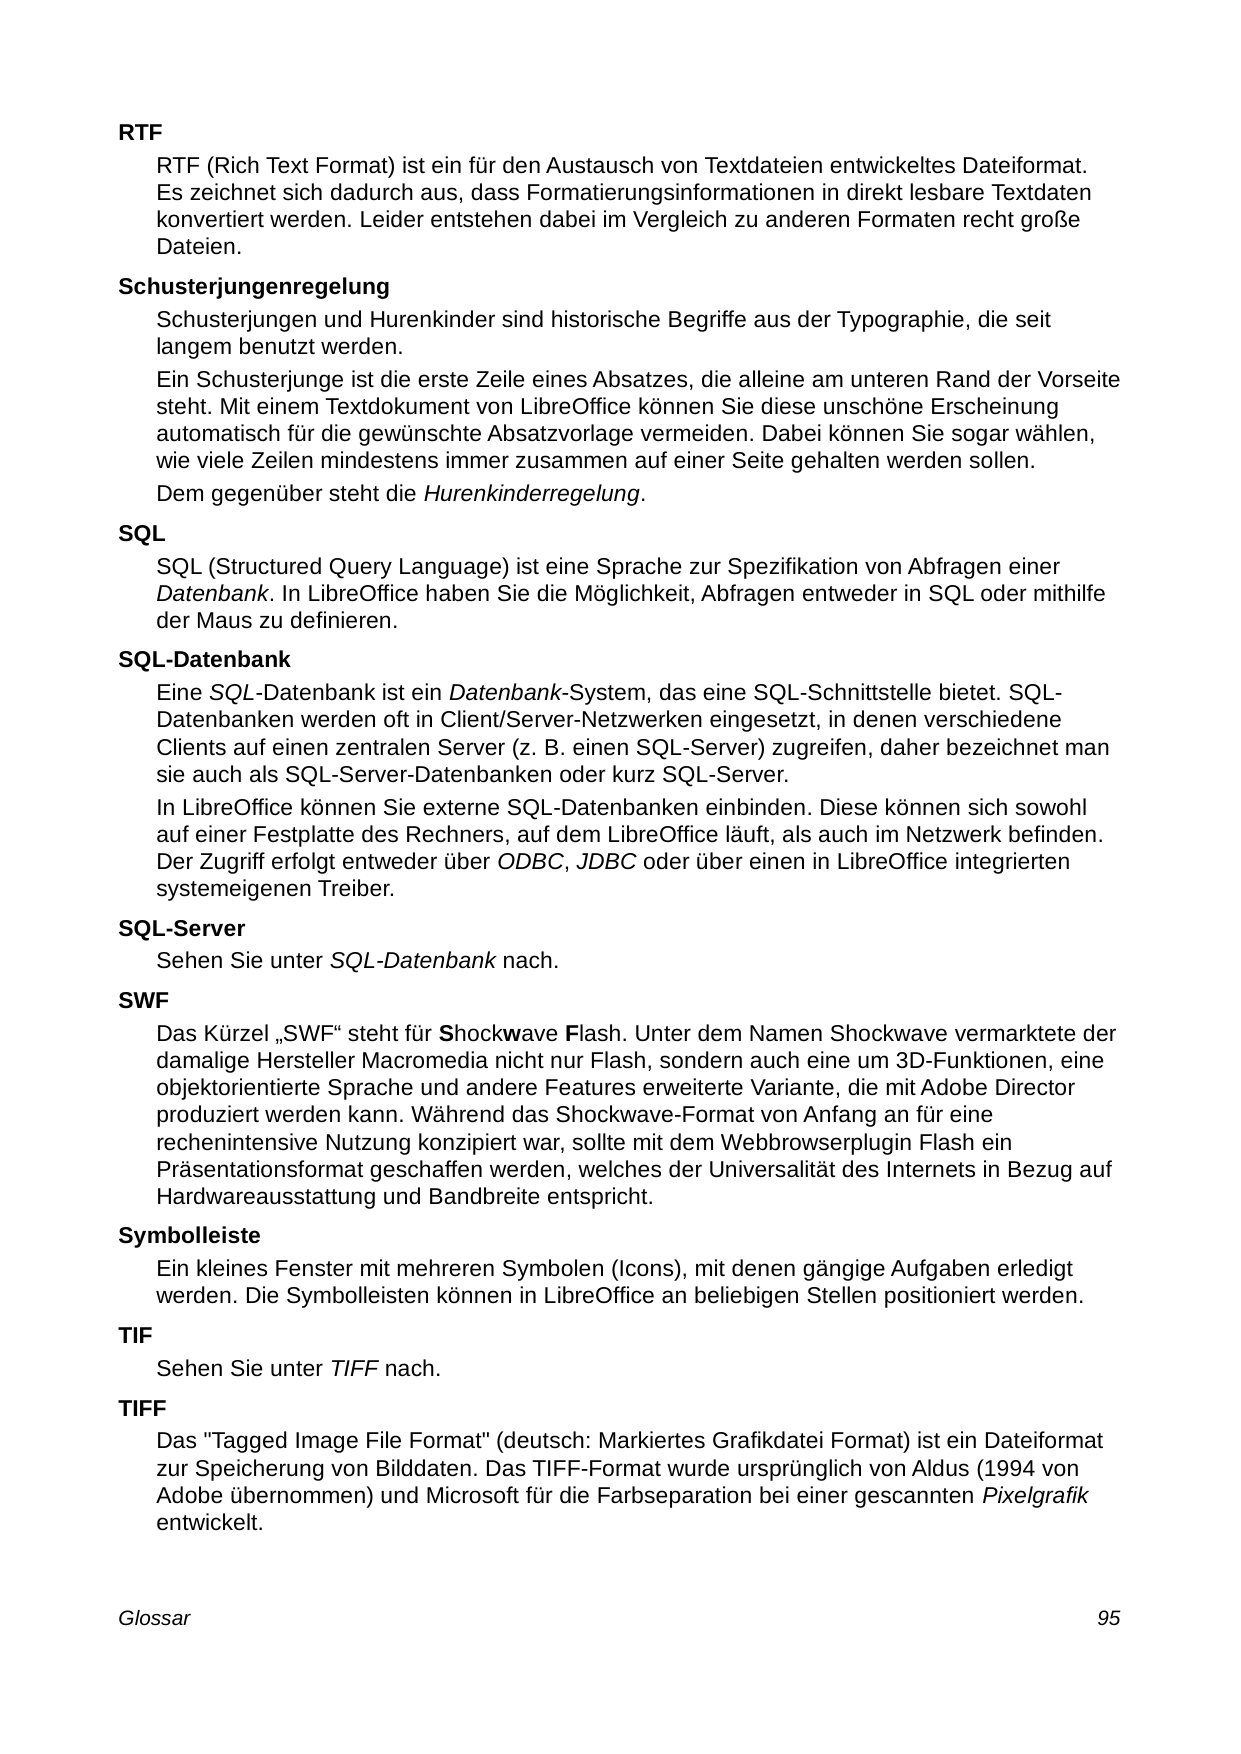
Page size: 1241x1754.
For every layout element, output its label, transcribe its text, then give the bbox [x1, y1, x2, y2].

text Sehen Sie unter TIFF nach. [156, 1354, 1122, 1381]
list Symbolleiste [118, 1222, 1122, 1249]
text Sehen Sie unter SQL-Datenbank nach. [156, 947, 1122, 974]
list SQL-Server [118, 914, 1122, 941]
list TIF [118, 1321, 1122, 1348]
text Dem gegenüber steht die Hurenkinderregelung. [156, 479, 1122, 506]
text Das Kürzel „SWF“ steht für Shockwave Flash. Unter dem Namen Shockwave vermarktete der damalige Hersteller Macromedia nicht nur Flash, sondern auch eine um 3D-Funktionen, eine objektorientierte Sprache und andere Features erweiterte Variante, die mit Adobe Director produziert werden kann. Während das Shockwave-Format von Anfang an für eine rechenintensive Nutzung konzipiert war, sollte mit dem Webbrowserplugin Flash ein Präsentationsformat geschaffen werden, welches der Universalität des Internets in Bezug auf Hardwareausstattung und Bandbreite entspricht. [156, 1019, 1122, 1209]
text Eine SQL-Datenbank ist ein Datenbank-System, das eine SQL-Schnittstelle bietet. SQL-Datenbanken werden oft in Client/Server-Netzwerken eingesetzt, in denen verschiedene Clients auf einen zentralen Server (z. B. einen SQL-Server) zugreifen, daher bezeichnet man sie auch als SQL-Server-Datenbanken oder kurz SQL-Server. [156, 679, 1122, 787]
text Schusterjungen und Hurenkinder sind historische Begriffe aus der Typographie, die seit langem benutzt werden. [156, 305, 1122, 359]
list Schusterjungenregelung [118, 272, 1122, 299]
list TIFF [118, 1394, 1122, 1421]
list SQL [118, 519, 1122, 546]
text Ein kleines Fenster mit mehreren Symbolen (Icons), mit denen gängige Aufgaben erledigt werden. Die Symbolleisten können in LibreOffice an beliebigen Stellen positioniert werden. [156, 1254, 1122, 1309]
text Das "Tagged Image File Format" (deutsch: Markiertes Grafikdatei Format) ist ein Dateiformat zur Speicherung von Bilddaten. Das TIFF-Format wurde ursprünglich von Aldus (1994 von Adobe übernommen) und Microsoft für die Farbseparation bei einer gescannten Pixelgrafik entwickelt. [156, 1427, 1122, 1535]
text In LibreOffice können Sie externe SQL-Datenbanken einbinden. Diese können sich sowohl auf einer Festplatte des Rechners, auf dem LibreOffice läuft, als auch im Netzwerk befinden. Der Zugriff erfolgt entweder über ODBC, JDBC oder über einen in LibreOffice integrierten systemeigenen Treiber. [156, 793, 1122, 901]
list SWF [118, 986, 1122, 1013]
text RTF (Rich Text Format) ist ein für den Austausch von Textdateien entwickeltes Dateiformat. Es zeichnet sich dadurch aus, dass Formatierungsinformationen in direkt lesbare Textdaten konvertiert werden. Leider entstehen dabei im Vergleich zu anderen Formaten recht große Dateien. [156, 151, 1122, 259]
list SQL-Datenbank [118, 646, 1122, 673]
text Ein Schusterjunge ist die erste Zeile eines Absatzes, die alleine am unteren Rand der Vorseite steht. Mit einem Textdokument von LibreOffice können Sie diese unschöne Erscheinung automatisch für die gewünschte Absatzvorlage vermeiden. Dabei können Sie sogar wählen, wie viele Zeilen mindestens immer zusammen auf einer Seite gehalten werden sollen. [156, 365, 1122, 473]
list RTF [118, 118, 1122, 145]
text SQL (Structured Query Language) ist eine Sprache zur Spezifikation von Abfragen einer Datenbank. In LibreOffice haben Sie die Möglichkeit, Abfragen entweder in SQL oder mithilfe der Maus zu definieren. [156, 552, 1122, 633]
